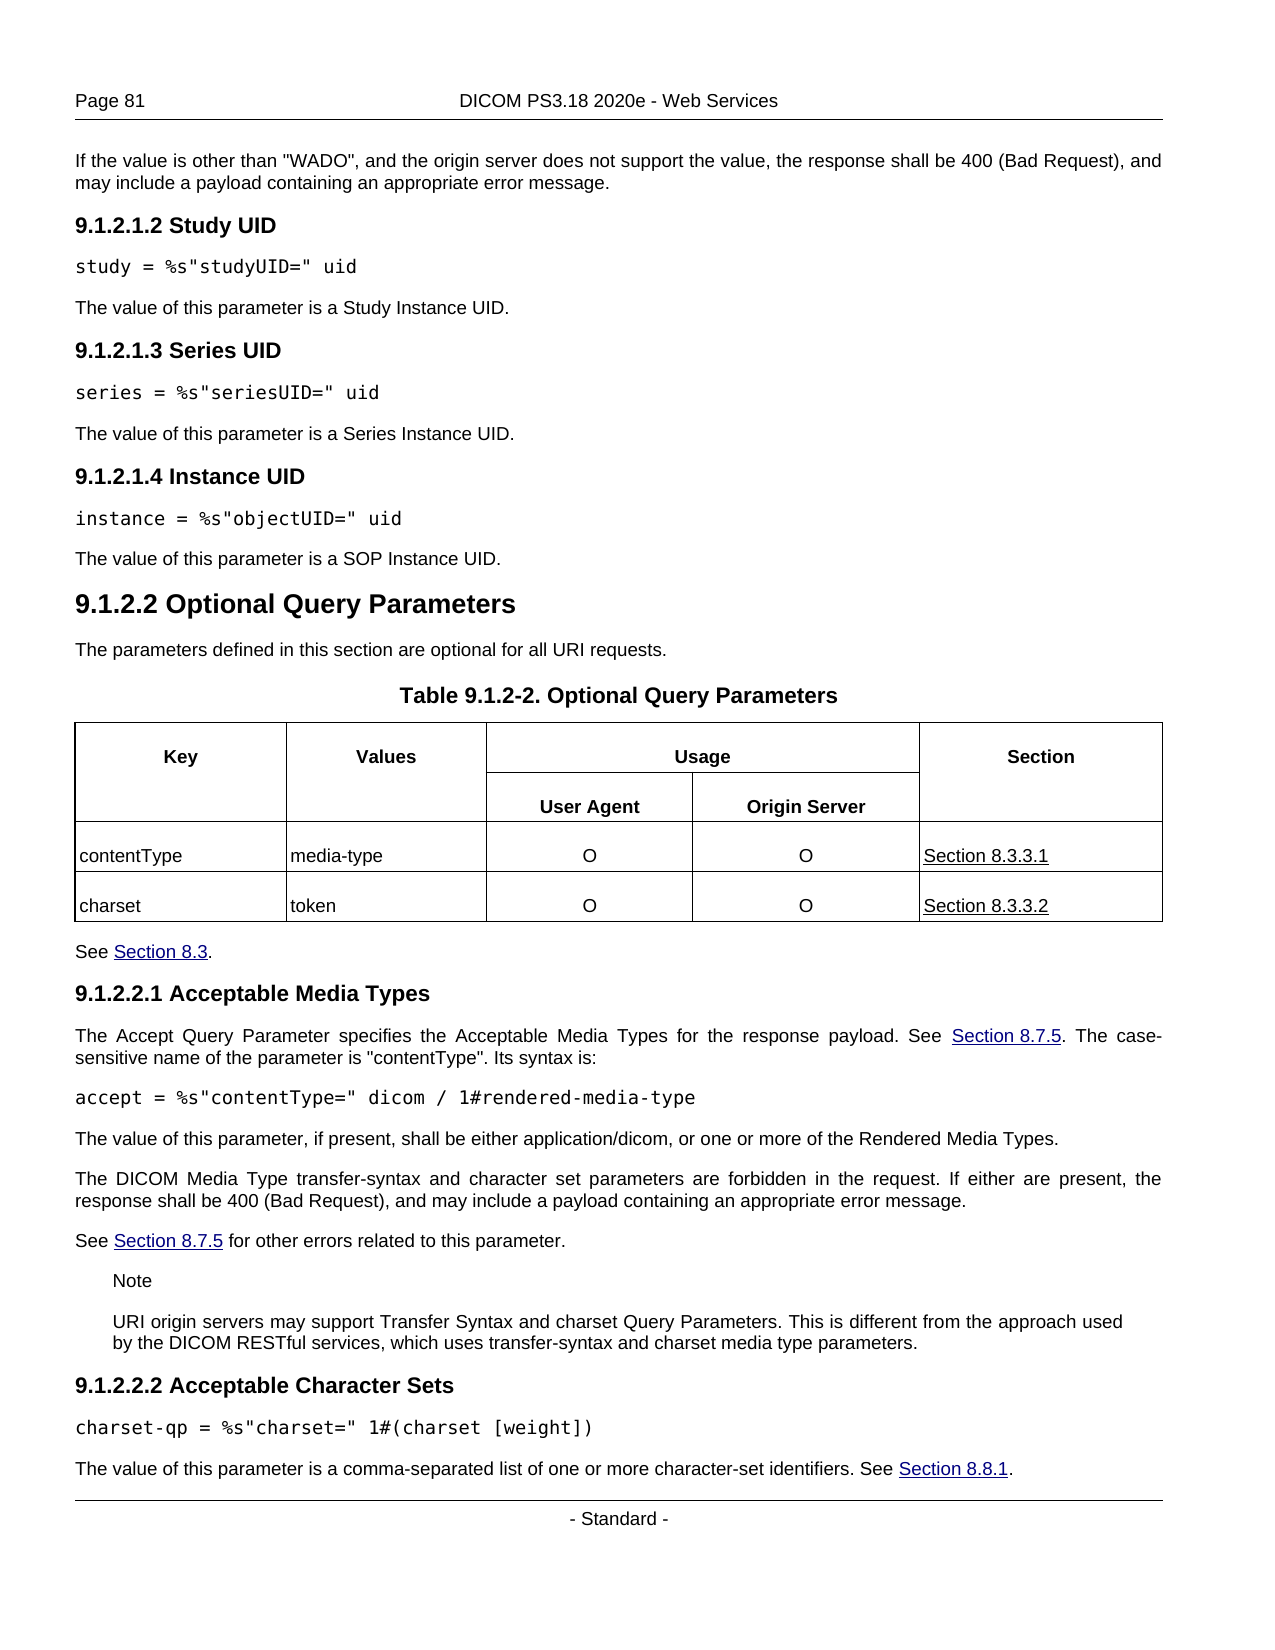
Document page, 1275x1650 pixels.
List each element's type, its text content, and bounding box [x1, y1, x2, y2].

text The value of this parameter is a SOP Instance UID. [75, 548, 1162, 570]
text 9.1.2.2 Optional Query Parameters [75, 588, 1162, 620]
text study = %s"studyUID=" uid [75, 256, 1162, 278]
text URI origin servers may support Transfer Syntax and charset Query Parameters. This is different from the approach used by the DICOM RESTful services, which uses transfer-syntax and charset media type parameters. [112, 1311, 1125, 1354]
table_cell Origin Server [693, 773, 919, 821]
text The value of this parameter is a comma-separated list of one or more character-set identifiers. See Section 8.8.1. [75, 1458, 1162, 1479]
table_header Key [76, 723, 286, 821]
text 9.1.2.1.3 Series UID [75, 337, 1162, 363]
text If the value is other than "WADO", and the origin server does not support the value, the response shall be 400 (Bad Request), and may include a payload containing an appropriate error message. [75, 150, 1162, 193]
table_cell O [487, 822, 692, 871]
text The value of this parameter is a Study Instance UID. [75, 297, 1162, 319]
text accept = %s"contentType=" dicom / 1#rendered-media-type [75, 1087, 1162, 1109]
table_header Section [920, 723, 1162, 821]
table_cell O [487, 872, 692, 921]
text 9.1.2.2.1 Acceptable Media Types [75, 981, 1162, 1007]
text charset-qp = %s"charset=" 1#(charset [weight]) [75, 1417, 1162, 1439]
text The DICOM Media Type transfer-syntax and character set parameters are forbidden in the request. If either are present, the response shall be 400 (Bad Request), and may include a payload containing an appropriate error message. [75, 1168, 1162, 1211]
text series = %s"seriesUID=" uid [75, 382, 1162, 404]
text The value of this parameter, if present, shall be either application/dicom, or one or more of the Rendered Media Types. [75, 1128, 1162, 1149]
text The value of this parameter is a Series Instance UID. [75, 423, 1162, 444]
table_cell token [287, 872, 486, 921]
text Table 9.1.2-2. Optional Query Parameters [75, 682, 1162, 708]
table_cell User Agent [487, 773, 692, 821]
table_cell contentType [76, 822, 286, 871]
table_cell O [693, 872, 919, 921]
text instance = %s"objectUID=" uid [75, 507, 1162, 529]
table_header Usage [487, 723, 919, 772]
table_cell Section 8.3.3.1 [920, 822, 1162, 871]
text 9.1.2.2.2 Acceptable Character Sets [75, 1372, 1162, 1398]
table_cell Section 8.3.3.2 [920, 872, 1162, 921]
table_header Values [287, 723, 486, 821]
text The Accept Query Parameter specifies the Acceptable Media Types for the response payload. See Section 8.7.5. The case-sensitive name of the parameter is "contentType". Its syntax is: [75, 1025, 1162, 1068]
text See Section 8.3. [75, 940, 1162, 962]
text See Section 8.7.5 for other errors related to this parameter. [75, 1230, 1162, 1252]
text The parameters defined in this section are optional for all URI requests. [75, 638, 1162, 660]
text 9.1.2.1.2 Study UID [75, 212, 1162, 238]
text Note [112, 1270, 1125, 1292]
table_cell O [693, 822, 919, 871]
text 9.1.2.1.4 Instance UID [75, 463, 1162, 489]
table_cell media-type [287, 822, 486, 871]
table_cell charset [76, 872, 286, 921]
